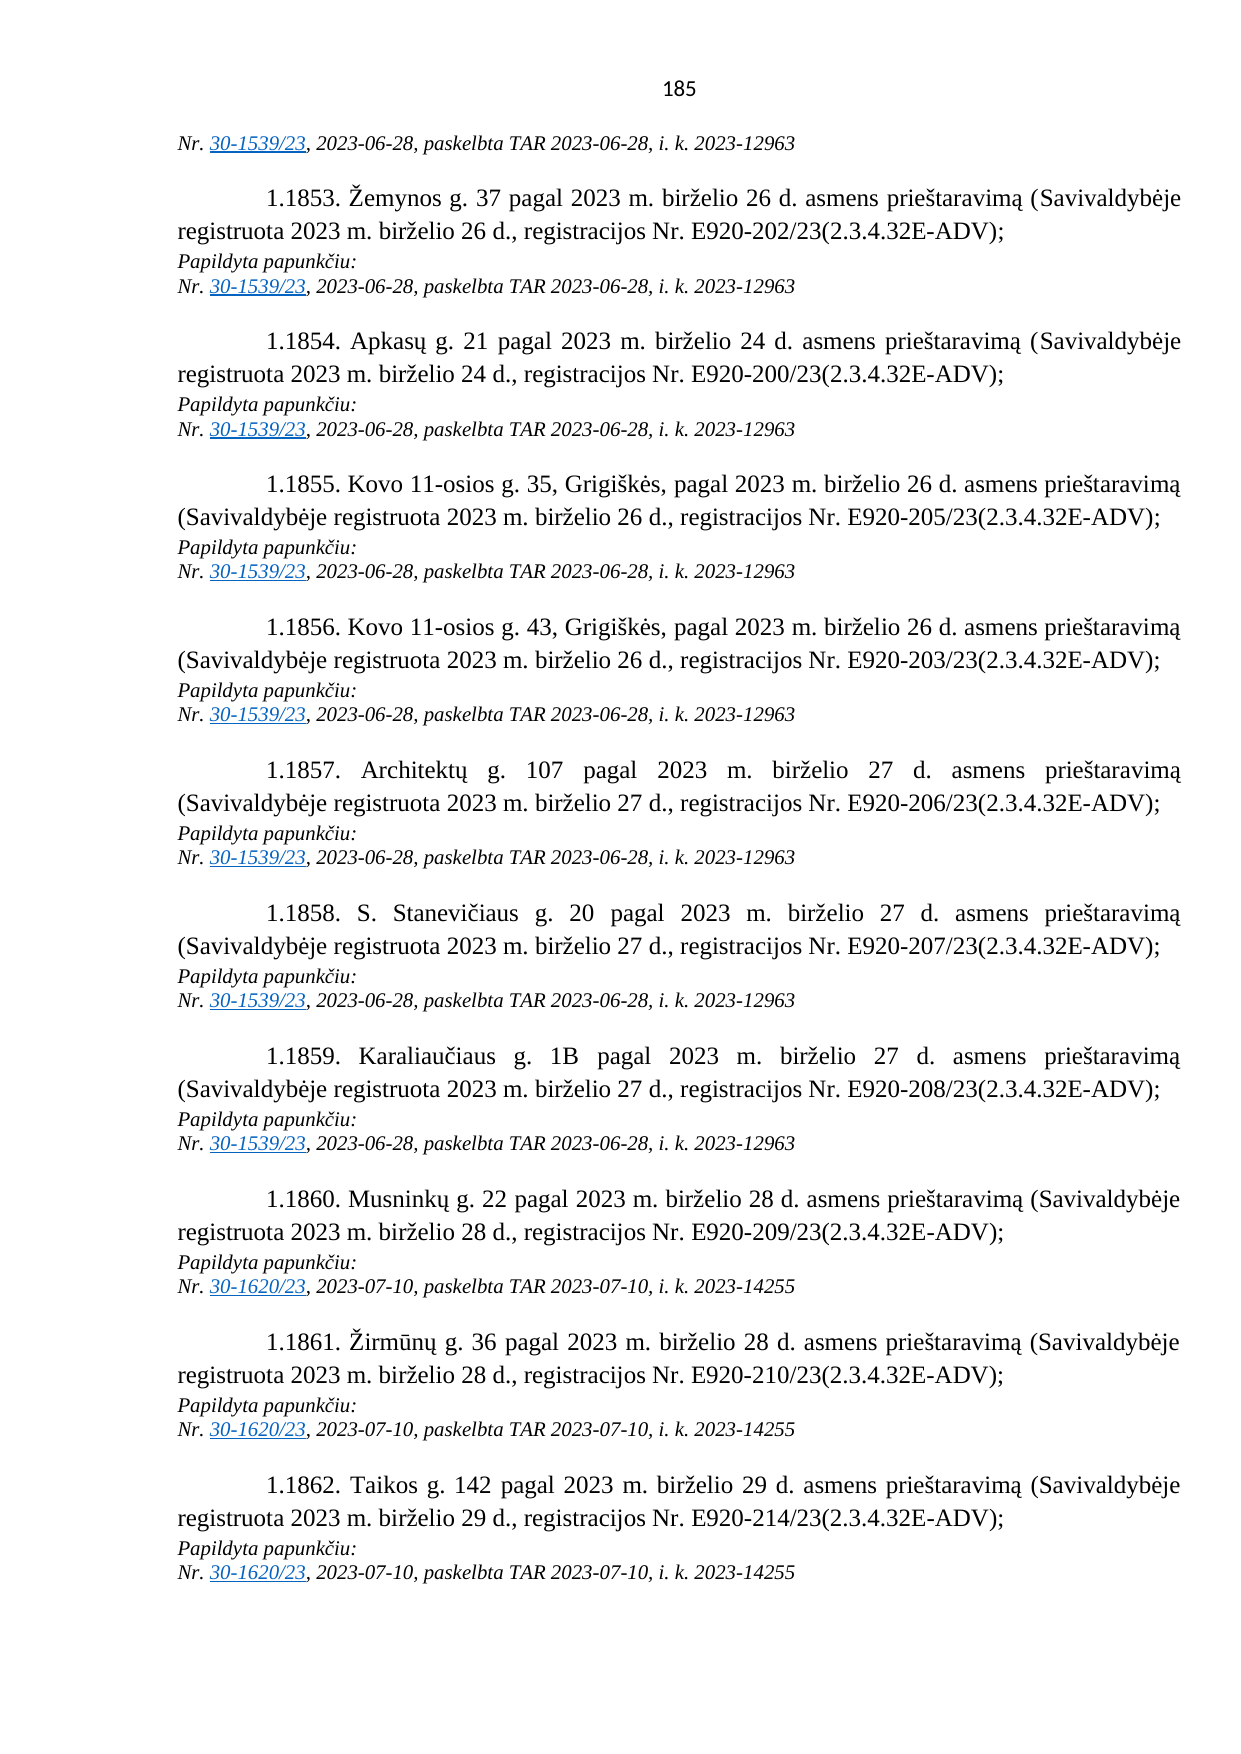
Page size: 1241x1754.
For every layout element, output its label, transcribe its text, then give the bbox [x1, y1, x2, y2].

text 1.1857. Architektų g. 107 pagal 2023 m. birželio 27 d. asmens prieštaravimą (Savivaldybėje registruota 2023 m. birželio 27 d., registracijos Nr. E920-206/23(2.3.4.32E-ADV); [177, 755, 1181, 817]
text Papildyta papunkčiu: [177, 964, 1181, 988]
text Papildyta papunkčiu: [177, 249, 1181, 273]
text Nr. 30-1539/23, 2023-06-28, paskelbta TAR 2023-06-28, i. k. 2023-12963 [177, 702, 1181, 726]
text Nr. 30-1539/23, 2023-06-28, paskelbta TAR 2023-06-28, i. k. 2023-12963 [177, 1131, 1181, 1155]
text Papildyta papunkčiu: [177, 1250, 1181, 1274]
text Papildyta papunkčiu: [177, 535, 1181, 559]
text Nr. 30-1539/23, 2023-06-28, paskelbta TAR 2023-06-28, i. k. 2023-12963 [177, 416, 1181, 441]
text Nr. 30-1539/23, 2023-06-28, paskelbta TAR 2023-06-28, i. k. 2023-12963 [177, 845, 1181, 869]
text Nr. 30-1620/23, 2023-07-10, paskelbta TAR 2023-07-10, i. k. 2023-14255 [177, 1560, 1181, 1584]
text Nr. 30-1539/23, 2023-06-28, paskelbta TAR 2023-06-28, i. k. 2023-12963 [177, 131, 1181, 155]
text Papildyta papunkčiu: [177, 1107, 1181, 1131]
text 1.1858. S. Stanevičiaus g. 20 pagal 2023 m. birželio 27 d. asmens prieštaravimą (Savivaldybėje registruota 2023 m. birželio 27 d., registracijos Nr. E920-207/23(2.3.4.32E-ADV); [177, 898, 1181, 960]
text Nr. 30-1539/23, 2023-06-28, paskelbta TAR 2023-06-28, i. k. 2023-12963 [177, 559, 1181, 583]
text Papildyta papunkčiu: [177, 1393, 1181, 1417]
text Papildyta papunkčiu: [177, 1536, 1181, 1560]
text Nr. 30-1620/23, 2023-07-10, paskelbta TAR 2023-07-10, i. k. 2023-14255 [177, 1417, 1181, 1441]
text 1.1855. Kovo 11-osios g. 35, Grigiškės, pagal 2023 m. birželio 26 d. asmens prieštaravimą (Savivaldybėje registruota 2023 m. birželio 26 d., registracijos Nr. E920-205/23(2.3.4.32E-ADV); [177, 469, 1181, 531]
text 1.1862. Taikos g. 142 pagal 2023 m. birželio 29 d. asmens prieštaravimą (Savivaldybėje registruota 2023 m. birželio 29 d., registracijos Nr. E920-214/23(2.3.4.32E-ADV); [177, 1470, 1181, 1531]
text Nr. 30-1620/23, 2023-07-10, paskelbta TAR 2023-07-10, i. k. 2023-14255 [177, 1274, 1181, 1298]
text 1.1860. Musninkų g. 22 pagal 2023 m. birželio 28 d. asmens prieštaravimą (Savivaldybėje registruota 2023 m. birželio 28 d., registracijos Nr. E920-209/23(2.3.4.32E-ADV); [177, 1184, 1181, 1246]
text Papildyta papunkčiu: [177, 678, 1181, 702]
text Nr. 30-1539/23, 2023-06-28, paskelbta TAR 2023-06-28, i. k. 2023-12963 [177, 988, 1181, 1012]
text 1.1856. Kovo 11-osios g. 43, Grigiškės, pagal 2023 m. birželio 26 d. asmens prieštaravimą (Savivaldybėje registruota 2023 m. birželio 26 d., registracijos Nr. E920-203/23(2.3.4.32E-ADV); [177, 612, 1181, 674]
text 1.1859. Karaliaučiaus g. 1B pagal 2023 m. birželio 27 d. asmens prieštaravimą (Savivaldybėje registruota 2023 m. birželio 27 d., registracijos Nr. E920-208/23(2.3.4.32E-ADV); [177, 1041, 1181, 1103]
text 1.1861. Žirmūnų g. 36 pagal 2023 m. birželio 28 d. asmens prieštaravimą (Savivaldybėje registruota 2023 m. birželio 28 d., registracijos Nr. E920-210/23(2.3.4.32E-ADV); [177, 1327, 1181, 1388]
text Papildyta papunkčiu: [177, 392, 1181, 416]
text 1.1853. Žemynos g. 37 pagal 2023 m. birželio 26 d. asmens prieštaravimą (Savivaldybėje registruota 2023 m. birželio 26 d., registracijos Nr. E920-202/23(2.3.4.32E-ADV); [177, 183, 1181, 245]
text Papildyta papunkčiu: [177, 821, 1181, 845]
text 1.1854. Apkasų g. 21 pagal 2023 m. birželio 24 d. asmens prieštaravimą (Savivaldybėje registruota 2023 m. birželio 24 d., registracijos Nr. E920-200/23(2.3.4.32E-ADV); [177, 326, 1181, 388]
text Nr. 30-1539/23, 2023-06-28, paskelbta TAR 2023-06-28, i. k. 2023-12963 [177, 273, 1181, 298]
